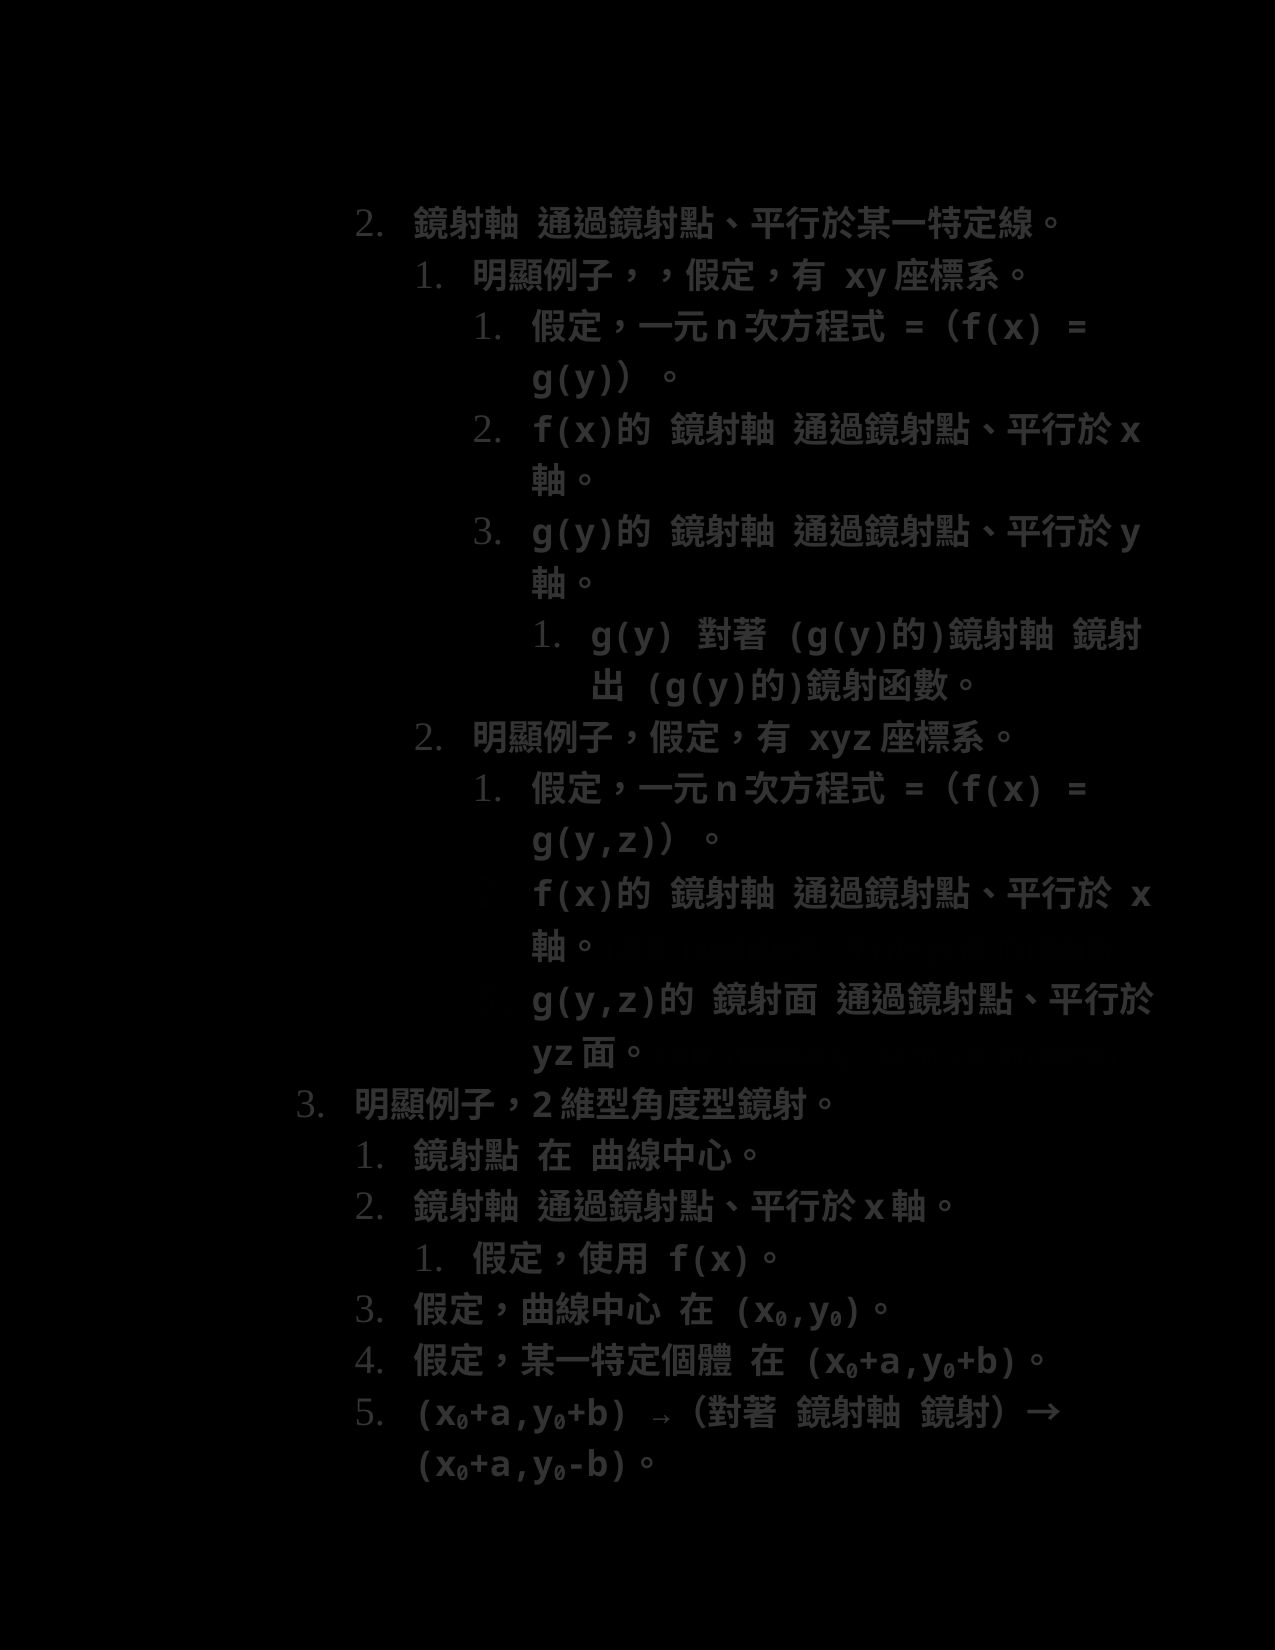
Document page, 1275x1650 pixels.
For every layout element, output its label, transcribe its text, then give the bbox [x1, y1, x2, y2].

list 鏡射軸 通過鏡射點、平行於x軸。 [354, 1178, 1157, 1230]
list 假定，使用 f(x)。 [413, 1230, 1157, 1281]
list (x0+a,y0+b) →（對著 鏡射軸 鏡射）→ (x0+a,y0-b)。 [354, 1384, 1157, 1487]
list 鏡射點 在 曲線中心。 [354, 1127, 1157, 1178]
list g(y) 對著 (g(y)的)鏡射軸 鏡射出 (g(y)的)鏡射函數。 [532, 606, 1157, 709]
list f(x)的 鏡射軸 通過鏡射點、平行於x軸。 [472, 401, 1157, 504]
list f(x)的 鏡射軸 通過鏡射點、平行於 x軸。{沒有 (通過鏡射點、平行於yz面 的)鏡射面} [472, 863, 1157, 969]
list 假定，曲線中心 在 (x0,y0)。 [354, 1281, 1157, 1333]
list 鏡射軸 通過鏡射點、平行於某一特定線。 [354, 196, 1157, 247]
list 明顯例子，假定，有 xyz座標系。 [413, 709, 1157, 760]
list 明顯例子，，假定，有 xy座標系。 [413, 247, 1157, 298]
list 明顯例子，2維型角度型鏡射。 [295, 1076, 1157, 1127]
list 假定，一元n次方程式 =（f(x) = g(y)）。 [472, 298, 1157, 401]
list g(y)的 鏡射軸 通過鏡射點、平行於y軸。 [472, 504, 1157, 606]
list 假定，某一特定個體 在 (x0+a,y0+b)。 [354, 1333, 1157, 1384]
list 假定，一元n次方程式 =（f(x) = g(y,z)）。 [472, 760, 1157, 863]
list g(y,z)的 鏡射面 通過鏡射點、平行於yz面。{沒有 (通過鏡射點、平行於x軸 的)鏡射軸} [472, 969, 1157, 1076]
